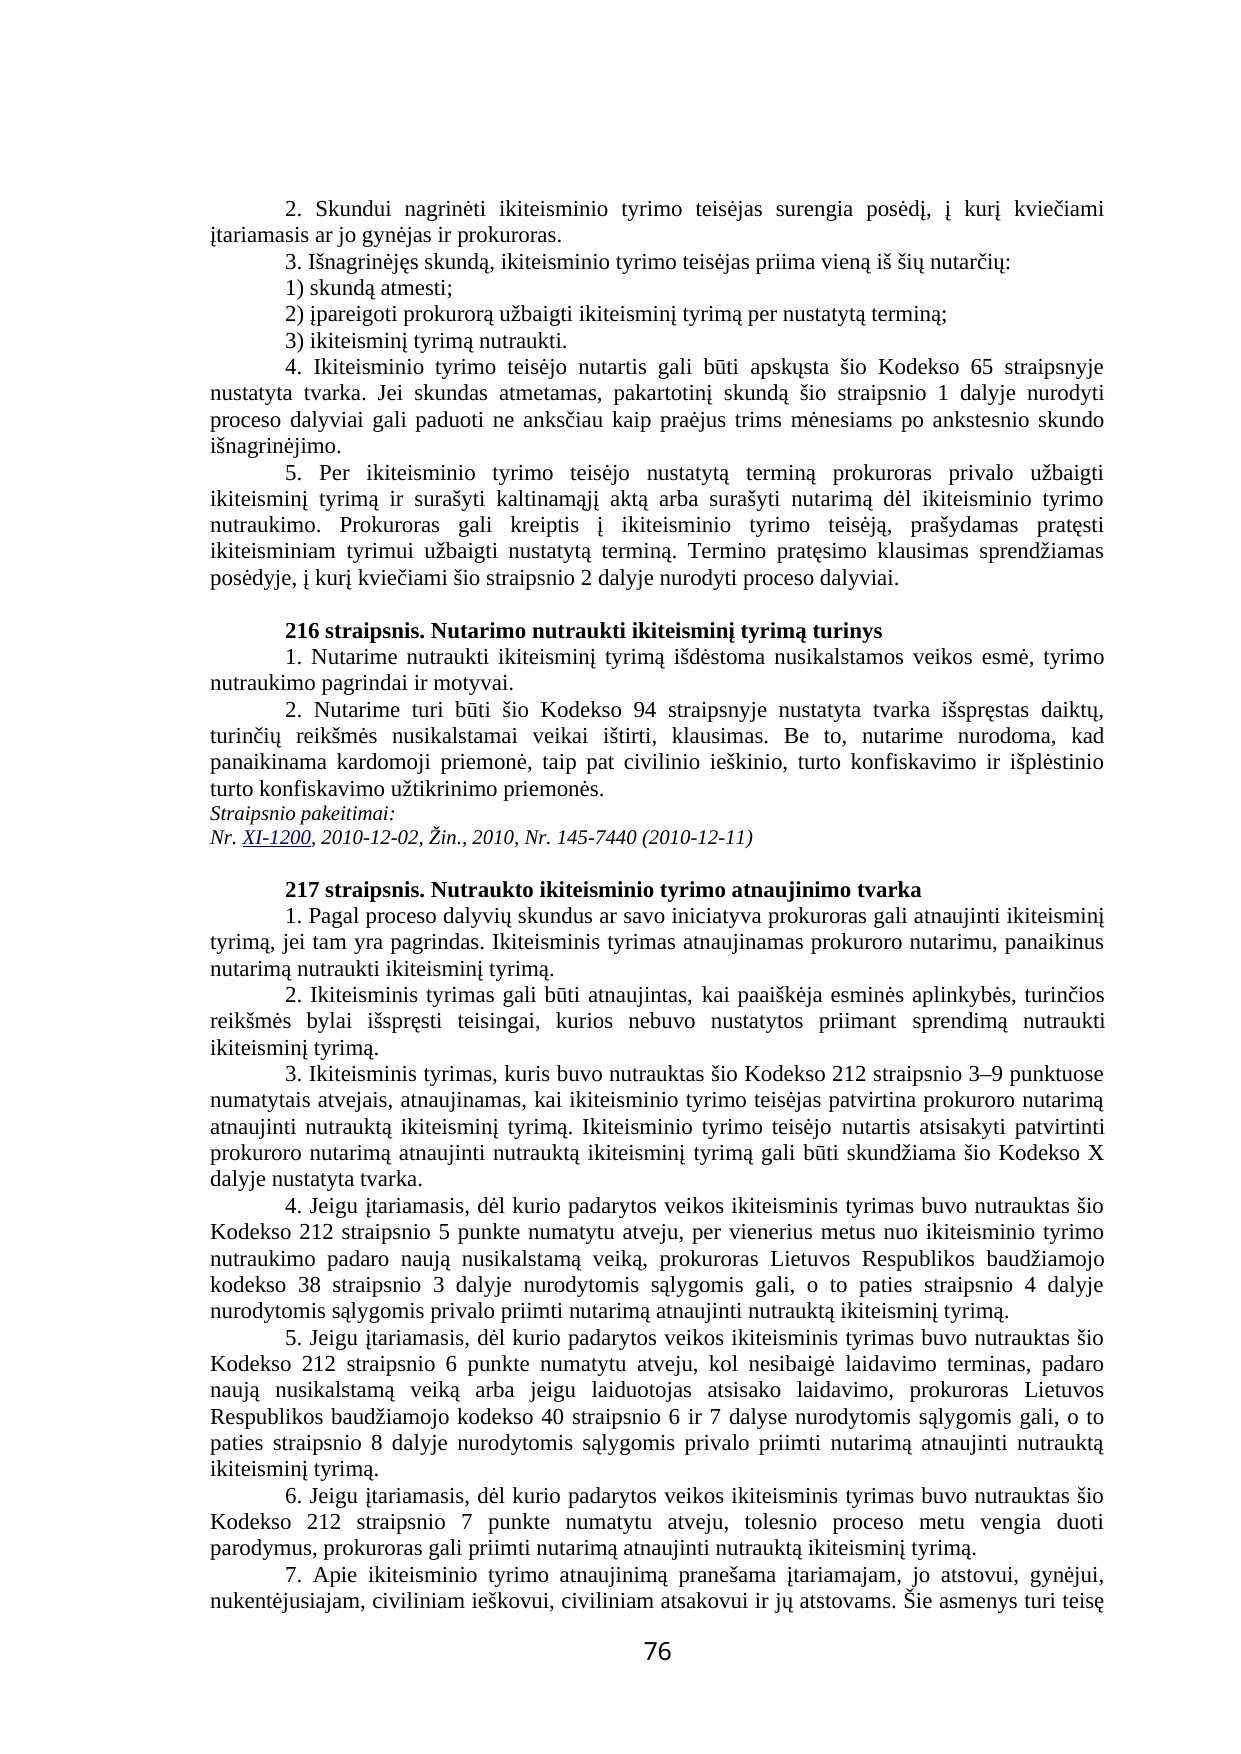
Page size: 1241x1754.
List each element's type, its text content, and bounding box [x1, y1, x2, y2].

text Straipsnio pakeitimai: [210, 801, 1106, 825]
text 6. Jeigu įtariamasis, dėl kurio padarytos veikos ikiteisminis tyrimas buvo nutrauktas šio Kodekso 212 straipsnio 7 punkte numatytu atveju, tolesnio proceso metu vengia duoti parodymus, prokuroras gali priimti nutarimą atnaujinti nutrauktą ikiteisminį tyrimą. [210, 1482, 1106, 1561]
text 2. Skundui nagrinėti ikiteisminio tyrimo teisėjas surengia posėdį, į kurį kviečiami įtariamasis ar jo gynėjas ir prokuroras. [210, 195, 1106, 248]
text 4. Ikiteisminio tyrimo teisėjo nutartis gali būti apskųsta šio Kodekso 65 straipsnyje nustatyta tvarka. Jei skundas atmetamas, pakartotinį skundą šio straipsnio 1 dalyje nurodyti proceso dalyviai gali paduoti ne anksčiau kaip praėjus trims mėnesiams po ankstesnio skundo išnagrinėjimo. [210, 353, 1106, 458]
text 3. Ikiteisminis tyrimas, kuris buvo nutrauktas šio Kodekso 212 straipsnio 3–9 punktuose numatytais atvejais, atnaujinamas, kai ikiteisminio tyrimo teisėjas patvirtina prokuroro nutarimą atnaujinti nutrauktą ikiteisminį tyrimą. Ikiteisminio tyrimo teisėjo nutartis atsisakyti patvirtinti prokuroro nutarimą atnaujinti nutrauktą ikiteisminį tyrimą gali būti skundžiama šio Kodekso X dalyje nustatyta tvarka. [210, 1060, 1106, 1192]
text 3) ikiteisminį tyrimą nutraukti. [210, 327, 1106, 353]
text 2) įpareigoti prokurorą užbaigti ikiteisminį tyrimą per nustatytą terminą; [210, 300, 1106, 327]
text 217 straipsnis. Nutraukto ikiteisminio tyrimo atnaujinimo tvarka [210, 876, 1106, 902]
text 2. Ikiteisminis tyrimas gali būti atnaujintas, kai paaiškėja esminės aplinkybės, turinčios reikšmės bylai išspręsti teisingai, kurios nebuvo nustatytos priimant sprendimą nutraukti ikiteisminį tyrimą. [210, 981, 1106, 1060]
text Nr. XI-1200, 2010-12-02, Žin., 2010, Nr. 145-7440 (2010-12-11) [210, 825, 1106, 849]
text 1) skundą atmesti; [210, 274, 1106, 300]
text 7. Apie ikiteisminio tyrimo atnaujinimą pranešama įtariamajam, jo atstovui, gynėjui, nukentėjusiajam, civiliniam ieškovui, civiliniam atsakovui ir jų atstovams. Šie asmenys turi teisę [210, 1561, 1106, 1613]
text 1. Nutarime nutraukti ikiteisminį tyrimą išdėstoma nusikalstamos veikos esmė, tyrimo nutraukimo pagrindai ir motyvai. [210, 643, 1106, 696]
text 3. Išnagrinėjęs skundą, ikiteisminio tyrimo teisėjas priima vieną iš šių nutarčių: [210, 248, 1106, 274]
text 5. Per ikiteisminio tyrimo teisėjo nustatytą terminą prokuroras privalo užbaigti ikiteisminį tyrimą ir surašyti kaltinamąjį aktą arba surašyti nutarimą dėl ikiteisminio tyrimo nutraukimo. Prokuroras gali kreiptis į ikiteisminio tyrimo teisėją, prašydamas pratęsti ikiteisminiam tyrimui užbaigti nustatytą terminą. Termino pratęsimo klausimas sprendžiamas posėdyje, į kurį kviečiami šio straipsnio 2 dalyje nurodyti proceso dalyviai. [210, 458, 1106, 590]
text 1. Pagal proceso dalyvių skundus ar savo iniciatyva prokuroras gali atnaujinti ikiteisminį tyrimą, jei tam yra pagrindas. Ikiteisminis tyrimas atnaujinamas prokuroro nutarimu, panaikinus nutarimą nutraukti ikiteisminį tyrimą. [210, 902, 1106, 981]
text 2. Nutarime turi būti šio Kodekso 94 straipsnyje nustatyta tvarka išspręstas daiktų, turinčių reikšmės nusikalstamai veikai ištirti, klausimas. Be to, nutarime nurodoma, kad panaikinama kardomoji priemonė, taip pat civilinio ieškinio, turto konfiskavimo ir išplėstinio turto konfiskavimo užtikrinimo priemonės. [210, 696, 1106, 801]
text 4. Jeigu įtariamasis, dėl kurio padarytos veikos ikiteisminis tyrimas buvo nutrauktas šio Kodekso 212 straipsnio 5 punkte numatytu atveju, per vienerius metus nuo ikiteisminio tyrimo nutraukimo padaro naują nusikalstamą veiką, prokuroras Lietuvos Respublikos baudžiamojo kodekso 38 straipsnio 3 dalyje nurodytomis sąlygomis gali, o to paties straipsnio 4 dalyje nurodytomis sąlygomis privalo priimti nutarimą atnaujinti nutrauktą ikiteisminį tyrimą. [210, 1192, 1106, 1324]
text 216 straipsnis. Nutarimo nutraukti ikiteisminį tyrimą turinys [210, 617, 1106, 643]
text 5. Jeigu įtariamasis, dėl kurio padarytos veikos ikiteisminis tyrimas buvo nutrauktas šio Kodekso 212 straipsnio 6 punkte numatytu atveju, kol nesibaigė laidavimo terminas, padaro naują nusikalstamą veiką arba jeigu laiduotojas atsisako laidavimo, prokuroras Lietuvos Respublikos baudžiamojo kodekso 40 straipsnio 6 ir 7 dalyse nurodytomis sąlygomis gali, o to paties straipsnio 8 dalyje nurodytomis sąlygomis privalo priimti nutarimą atnaujinti nutrauktą ikiteisminį tyrimą. [210, 1324, 1106, 1482]
